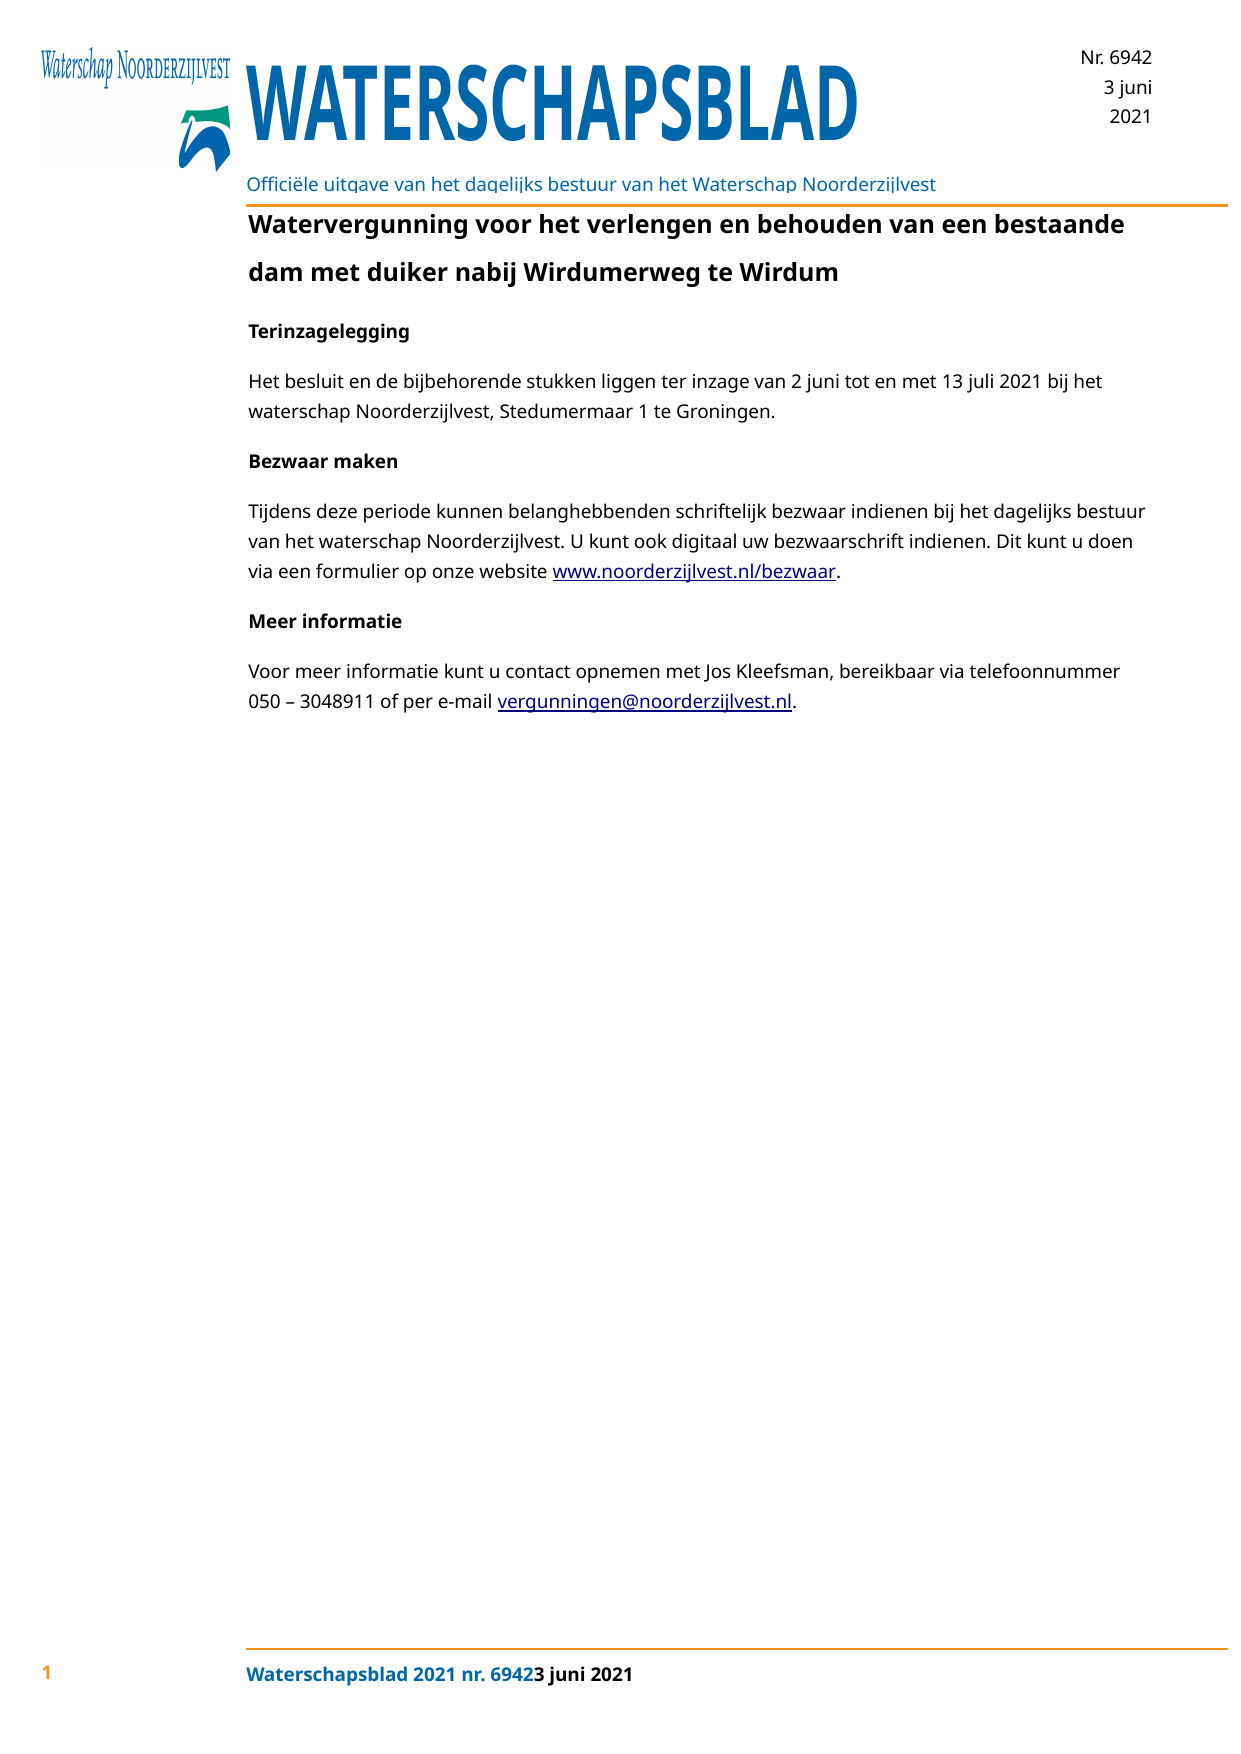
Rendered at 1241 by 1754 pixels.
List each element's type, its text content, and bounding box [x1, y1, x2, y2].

text Voor meer informatie kunt u contact opnemen met Jos Kleefsman, bereikbaar via telefoonnummer 050 – 3048911 of per e-mail vergunningen@noorderzijlvest.nl. [248, 659, 1152, 714]
text Terinzagelegging [248, 318, 1152, 344]
text Watervergunning voor het verlengen en behouden van een bestaande dam met duiker nabij Wirdumerweg te Wirdum [248, 207, 1152, 288]
text Bezwaar maken [248, 448, 1152, 474]
picture [41, 47, 231, 172]
text Tijdens deze periode kunnen belanghebbenden schriftelijk bezwaar indienen bij het dagelijks bestuur van het waterschap Noorderzijlvest. U kunt ook digitaal uw bezwaarschrift indienen. Dit kunt u doen via een formulier op onze website www.noorderzijlvest.nl/bezwaar. [248, 499, 1152, 584]
text Het besluit en de bijbehorende stukken liggen ter inzage van 2 juni tot en met 13 juli 2021 bij het waterschap Noorderzijlvest, Stedumermaar 1 te Groningen. [248, 368, 1152, 424]
text Meer informatie [248, 608, 1152, 634]
